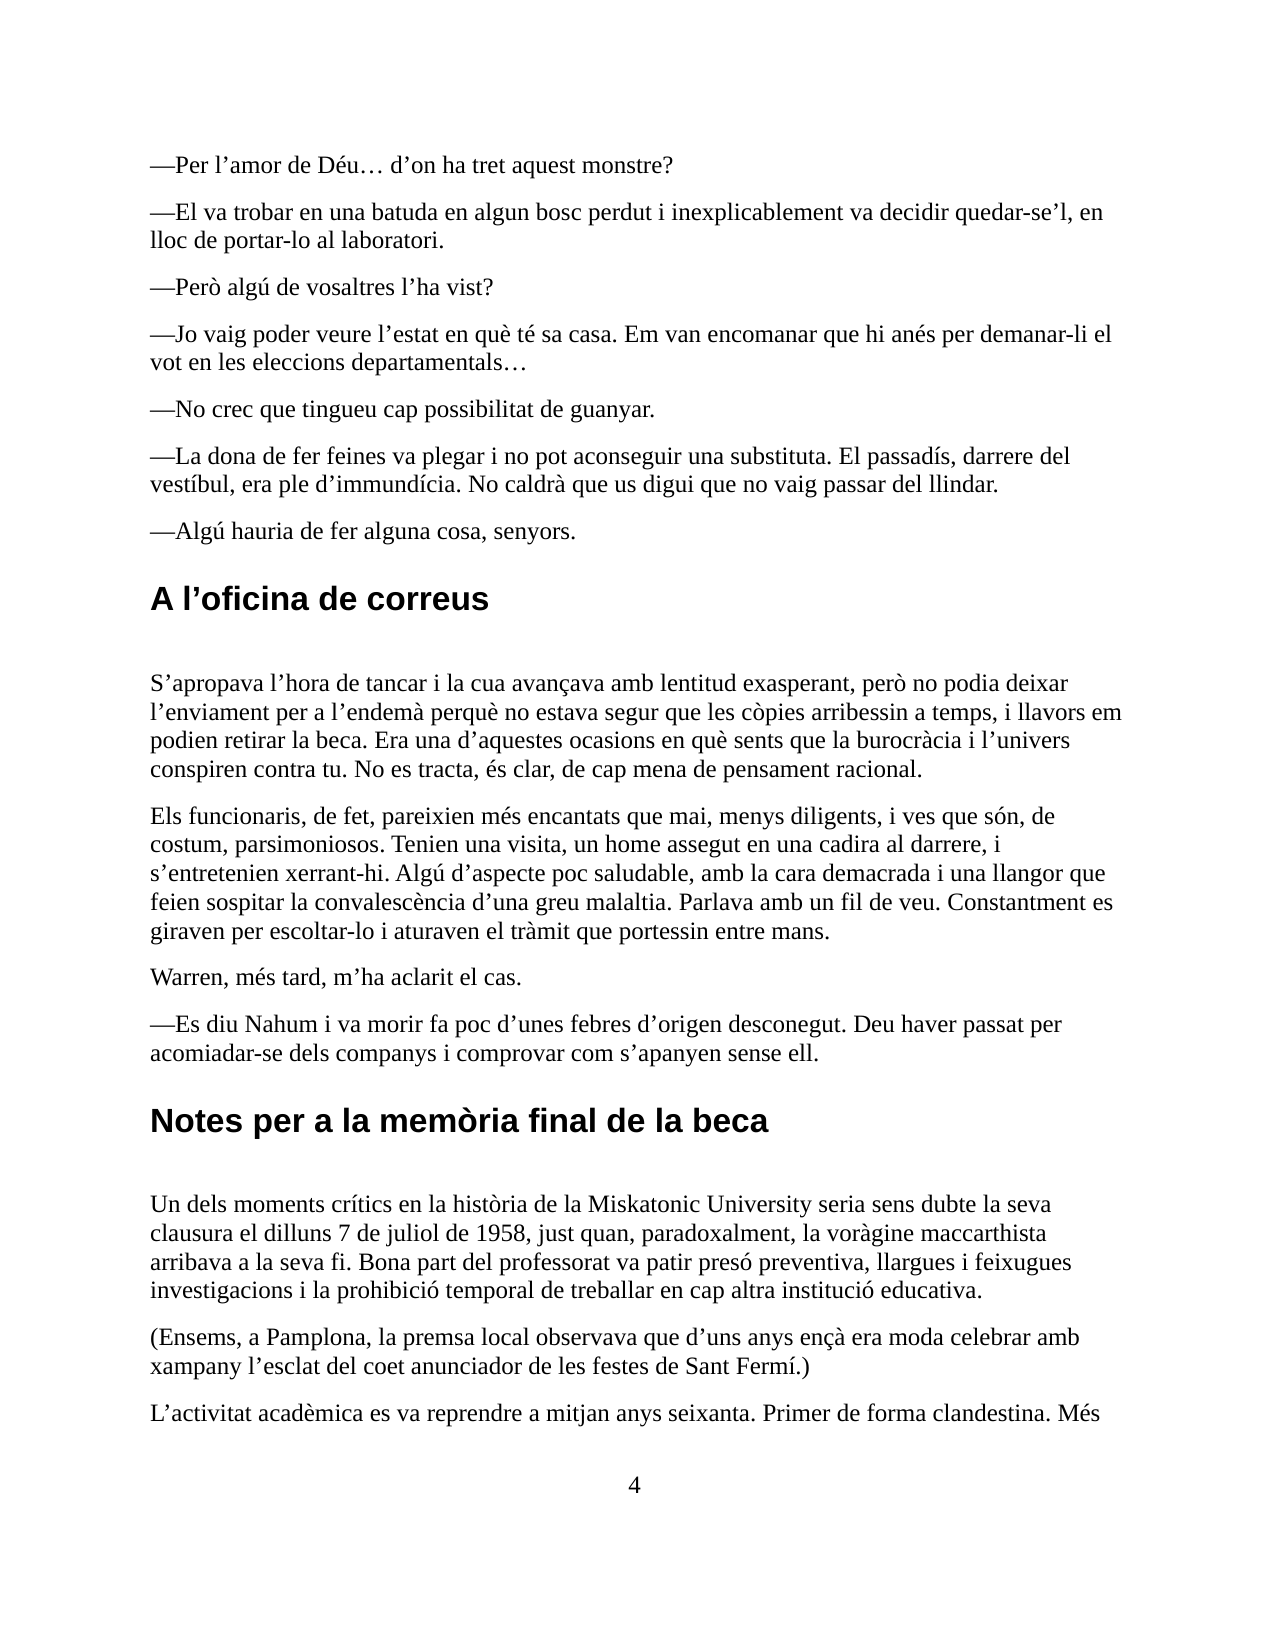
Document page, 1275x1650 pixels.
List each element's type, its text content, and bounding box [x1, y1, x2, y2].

text —Però algú de vosaltres l’ha vist? [150, 272, 1125, 301]
text L’activitat acadèmica es va reprendre a mitjan anys seixanta. Primer de forma clandestina. Més [150, 1398, 1125, 1426]
text (Ensems, a Pamplona, la premsa local observava que d’uns anys ençà era moda celebrar amb xampany l’esclat del coet anunciador de les festes de Sant Fermí.) [150, 1322, 1125, 1380]
text —Per l’amor de Déu… d’on ha tret aquest monstre? [150, 150, 1125, 179]
text —No crec que tingueu cap possibilitat de guanyar. [150, 394, 1125, 423]
text —El va trobar en una batuda en algun bosc perdut i inexplicablement va decidir quedar-se’l, en lloc de portar-lo al laboratori. [150, 197, 1125, 254]
text Els funcionaris, de fet, pareixien més encantats que mai, menys diligents, i ves que són, de costum, parsimoniosos. Tenien una visita, un home assegut en una cadira al darrere, i s’entretenien xerrant-hi. Algú d’aspecte poc saludable, amb la cara demacrada i una llangor que feien sospitar la convalescència d’una greu malaltia. Parlava amb un fil de veu. Constantment es giraven per escoltar-lo i aturaven el tràmit que portessin entre mans. [150, 801, 1125, 944]
text S’apropava l’hora de tancar i la cua avançava amb lentitud exasperant, però no podia deixar l’enviament per a l’endemà perquè no estava segur que les còpies arribessin a temps, i llavors em podien retirar la beca. Era una d’aquestes ocasions en què sents que la burocràcia i l’univers conspiren contra tu. No es tracta, és clar, de cap mena de pensament racional. [150, 668, 1125, 783]
text —Es diu Nahum i va morir fa poc d’unes febres d’origen desconegut. Deu haver passat per acomiadar-se dels companys i comprovar com s’apanyen sense ell. [150, 1009, 1125, 1067]
subtitle Notes per a la memòria final de la beca [150, 1101, 1125, 1139]
text —Jo vaig poder veure l’estat en què té sa casa. Em van encomanar que hi anés per demanar-li el vot en les eleccions departamentals… [150, 319, 1125, 376]
text —Algú hauria de fer alguna cosa, senyors. [150, 516, 1125, 545]
text Un dels moments crítics en la història de la Miskatonic University seria sens dubte la seva clausura el dilluns 7 de juliol de 1958, just quan, paradoxalment, la voràgine maccarthista arribava a la seva fi. Bona part del professorat va patir presó preventiva, llargues i feixugues investigacions i la prohibició temporal de treballar en cap altra institució educativa. [150, 1189, 1125, 1304]
subtitle A l’oficina de correus [150, 579, 1125, 618]
text —La dona de fer feines va plegar i no pot aconseguir una substituta. El passadís, darrere del vestíbul, era ple d’immundícia. No caldrà que us digui que no vaig passar del llindar. [150, 441, 1125, 498]
text Warren, més tard, m’ha aclarit el cas. [150, 962, 1125, 991]
